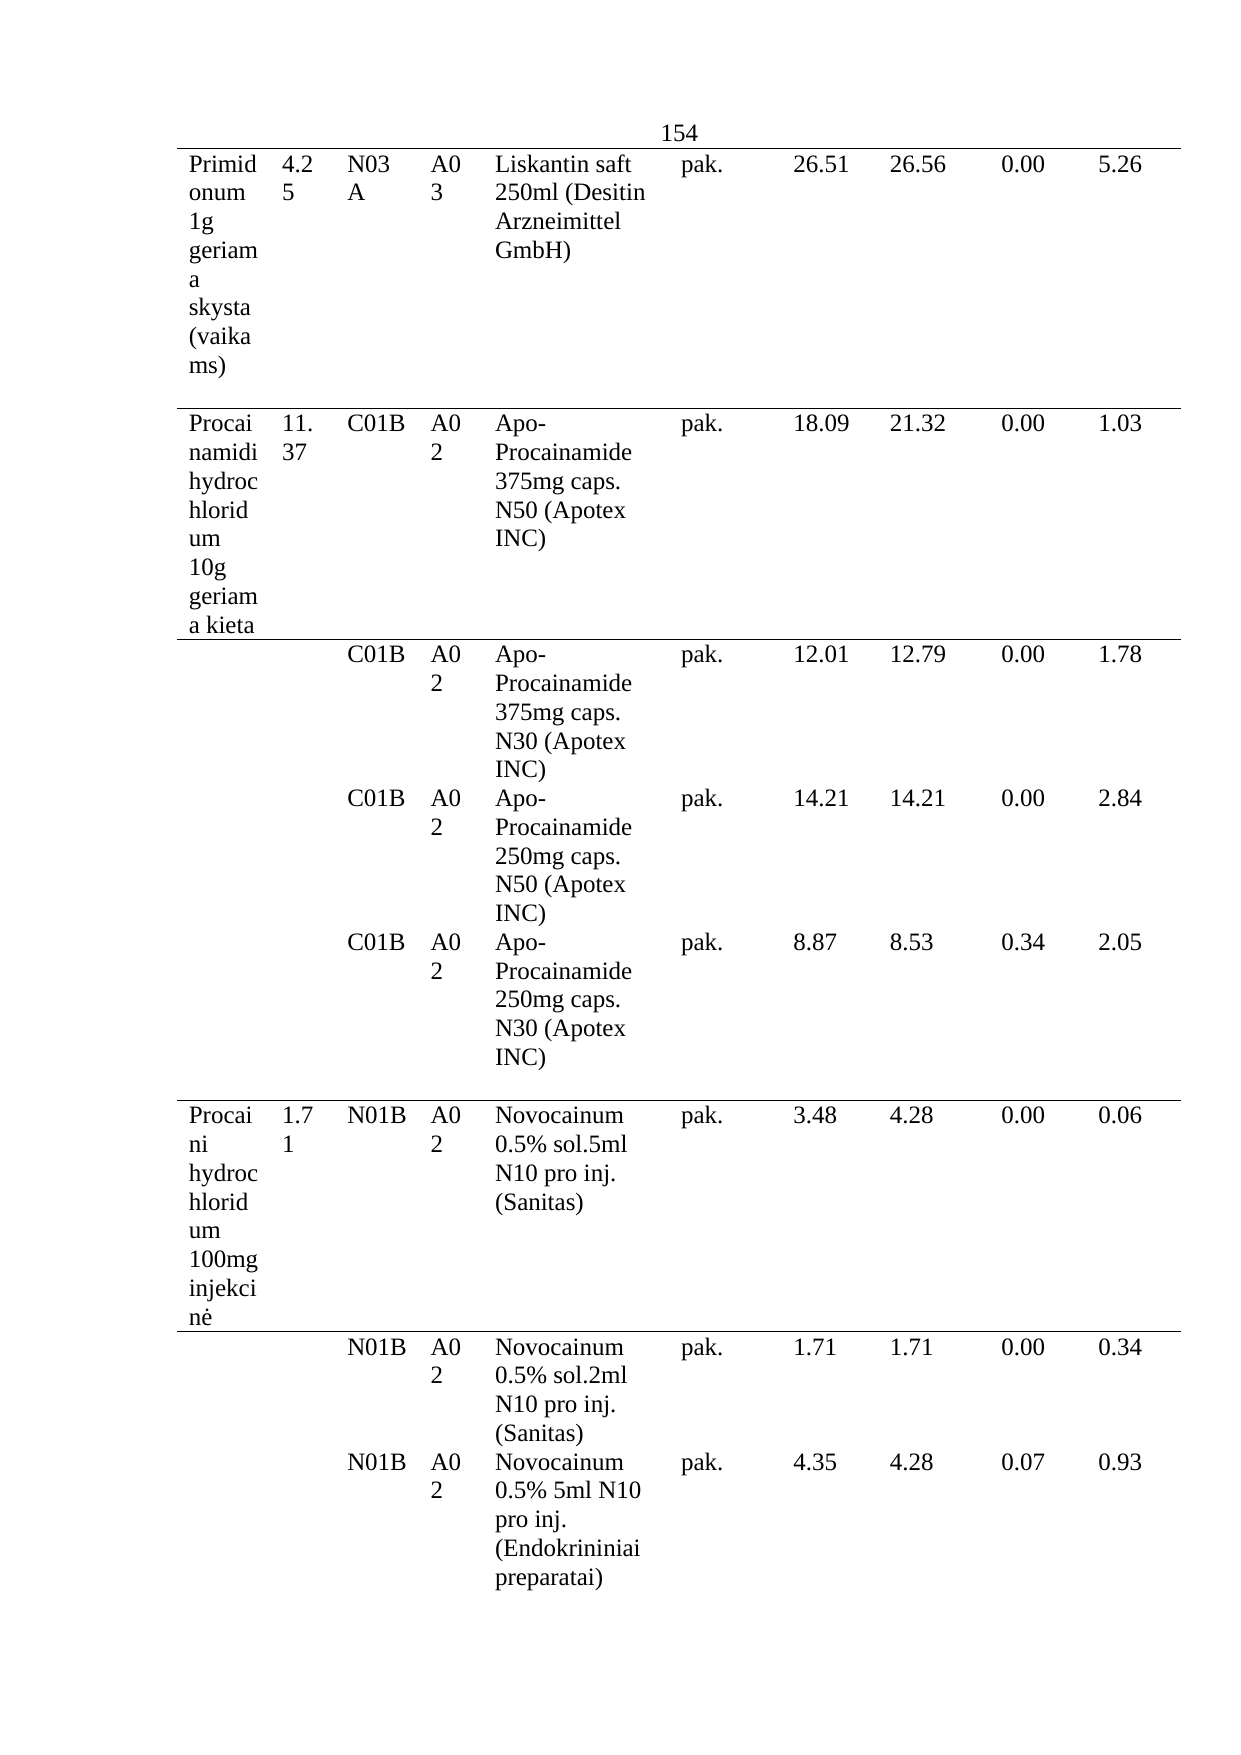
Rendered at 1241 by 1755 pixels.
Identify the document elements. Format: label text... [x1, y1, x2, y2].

table_cell 26.51 [782, 149, 878, 379]
table_cell 0.00 [990, 1332, 1087, 1447]
table_cell pak. [670, 409, 782, 638]
table_cell 18.09 [782, 409, 878, 638]
table_cell A02 [419, 1101, 483, 1331]
table_cell [177, 640, 271, 783]
table_cell 14.21 [878, 783, 990, 927]
table_cell 1.71 [271, 1101, 336, 1331]
table_cell A02 [419, 1447, 483, 1590]
table_cell [271, 927, 336, 1071]
table_cell 5.26 [1087, 149, 1181, 379]
table_cell [177, 1071, 271, 1099]
table_cell 2.05 [1087, 927, 1181, 1071]
table_cell 1.78 [1087, 640, 1181, 783]
table_cell Novocainum 0.5% 5ml N10 pro inj.(Endokrininiai preparatai) [484, 1447, 669, 1590]
table_cell pak. [670, 1447, 782, 1590]
table_cell [419, 379, 483, 407]
table_cell 2.84 [1087, 783, 1181, 927]
table_cell A02 [419, 927, 483, 1071]
table_cell C01B [336, 927, 419, 1071]
table_cell [990, 1071, 1087, 1099]
table_cell pak. [670, 927, 782, 1071]
table_cell Novocainum 0.5% sol.5ml N10 pro inj.(Sanitas) [484, 1101, 669, 1331]
table_cell A02 [419, 640, 483, 783]
table_cell 21.32 [878, 409, 990, 638]
table_cell Apo-Procainamide 250mg caps. N30 (Apotex INC) [484, 927, 669, 1071]
table_cell 14.21 [782, 783, 878, 927]
table_cell 0.00 [990, 149, 1087, 379]
table_cell N03A [336, 149, 419, 379]
table_cell 0.93 [1087, 1447, 1181, 1590]
table_cell Procaini hydrochloridum 100mg injekcinė [177, 1101, 271, 1331]
table_cell pak. [670, 149, 782, 379]
table_cell pak. [670, 1101, 782, 1331]
table_cell 0.00 [990, 1101, 1087, 1331]
table_cell 3.48 [782, 1101, 878, 1331]
table_cell [782, 1071, 878, 1099]
table_cell [484, 379, 669, 407]
table_cell [419, 1071, 483, 1099]
table_cell 4.28 [878, 1447, 990, 1590]
table_cell N01B [336, 1332, 419, 1447]
table_cell Procainamidi hydrochloridum 10g geriama kieta [177, 409, 271, 638]
table_cell [271, 1447, 336, 1590]
table_cell C01B [336, 409, 419, 638]
table_cell 4.25 [271, 149, 336, 379]
table_cell 0.00 [990, 640, 1087, 783]
table_cell [177, 1332, 271, 1447]
table_cell 4.35 [782, 1447, 878, 1590]
table_cell [271, 1071, 336, 1099]
table_cell 8.87 [782, 927, 878, 1071]
table_cell [878, 379, 990, 407]
table_cell [336, 1071, 419, 1099]
table_cell C01B [336, 640, 419, 783]
table_cell A02 [419, 1332, 483, 1447]
table_cell 1.71 [782, 1332, 878, 1447]
table_cell Apo-Procainamide 375mg caps. N50 (Apotex INC) [484, 409, 669, 638]
table_cell 0.00 [990, 409, 1087, 638]
table_cell A03 [419, 149, 483, 379]
table_cell [670, 379, 782, 407]
table_cell [177, 1447, 271, 1590]
table_cell [177, 783, 271, 927]
table_cell 0.00 [990, 783, 1087, 927]
table_cell [271, 1332, 336, 1447]
table_cell pak. [670, 1332, 782, 1447]
table_cell [177, 379, 271, 407]
table_cell Novocainum 0.5% sol.2ml N10 pro inj.(Sanitas) [484, 1332, 669, 1447]
table_cell 1.03 [1087, 409, 1181, 638]
table_cell [878, 1071, 990, 1099]
table_cell 1.71 [878, 1332, 990, 1447]
table_cell [484, 1071, 669, 1099]
table_cell 8.53 [878, 927, 990, 1071]
table_cell 4.28 [878, 1101, 990, 1331]
table_cell N01B [336, 1101, 419, 1331]
table_cell Apo-Procainamide 250mg caps. N50 (Apotex INC) [484, 783, 669, 927]
table_cell Primidonum 1g geriama skysta (vaikams) [177, 149, 271, 379]
table_cell [670, 1071, 782, 1099]
table_cell 0.34 [1087, 1332, 1181, 1447]
table_cell [1087, 1071, 1181, 1099]
table_cell [271, 640, 336, 783]
table_cell 11.37 [271, 409, 336, 638]
table_cell 26.56 [878, 149, 990, 379]
table_cell C01B [336, 783, 419, 927]
table_cell 0.06 [1087, 1101, 1181, 1331]
table_cell [336, 379, 419, 407]
table_cell pak. [670, 783, 782, 927]
table_cell pak. [670, 640, 782, 783]
table_cell Apo-Procainamide 375mg caps. N30 (Apotex INC) [484, 640, 669, 783]
table_cell 0.07 [990, 1447, 1087, 1590]
table_cell [1087, 379, 1181, 407]
table_cell Liskantin saft 250ml (Desitin Arzneimittel GmbH) [484, 149, 669, 379]
table_cell 12.01 [782, 640, 878, 783]
table_cell [782, 379, 878, 407]
table_cell [271, 379, 336, 407]
table_cell A02 [419, 409, 483, 638]
table_cell [990, 379, 1087, 407]
table_cell A02 [419, 783, 483, 927]
table_cell 0.34 [990, 927, 1087, 1071]
table_cell N01B [336, 1447, 419, 1590]
table_cell 12.79 [878, 640, 990, 783]
table_cell [177, 927, 271, 1071]
table_cell [271, 783, 336, 927]
